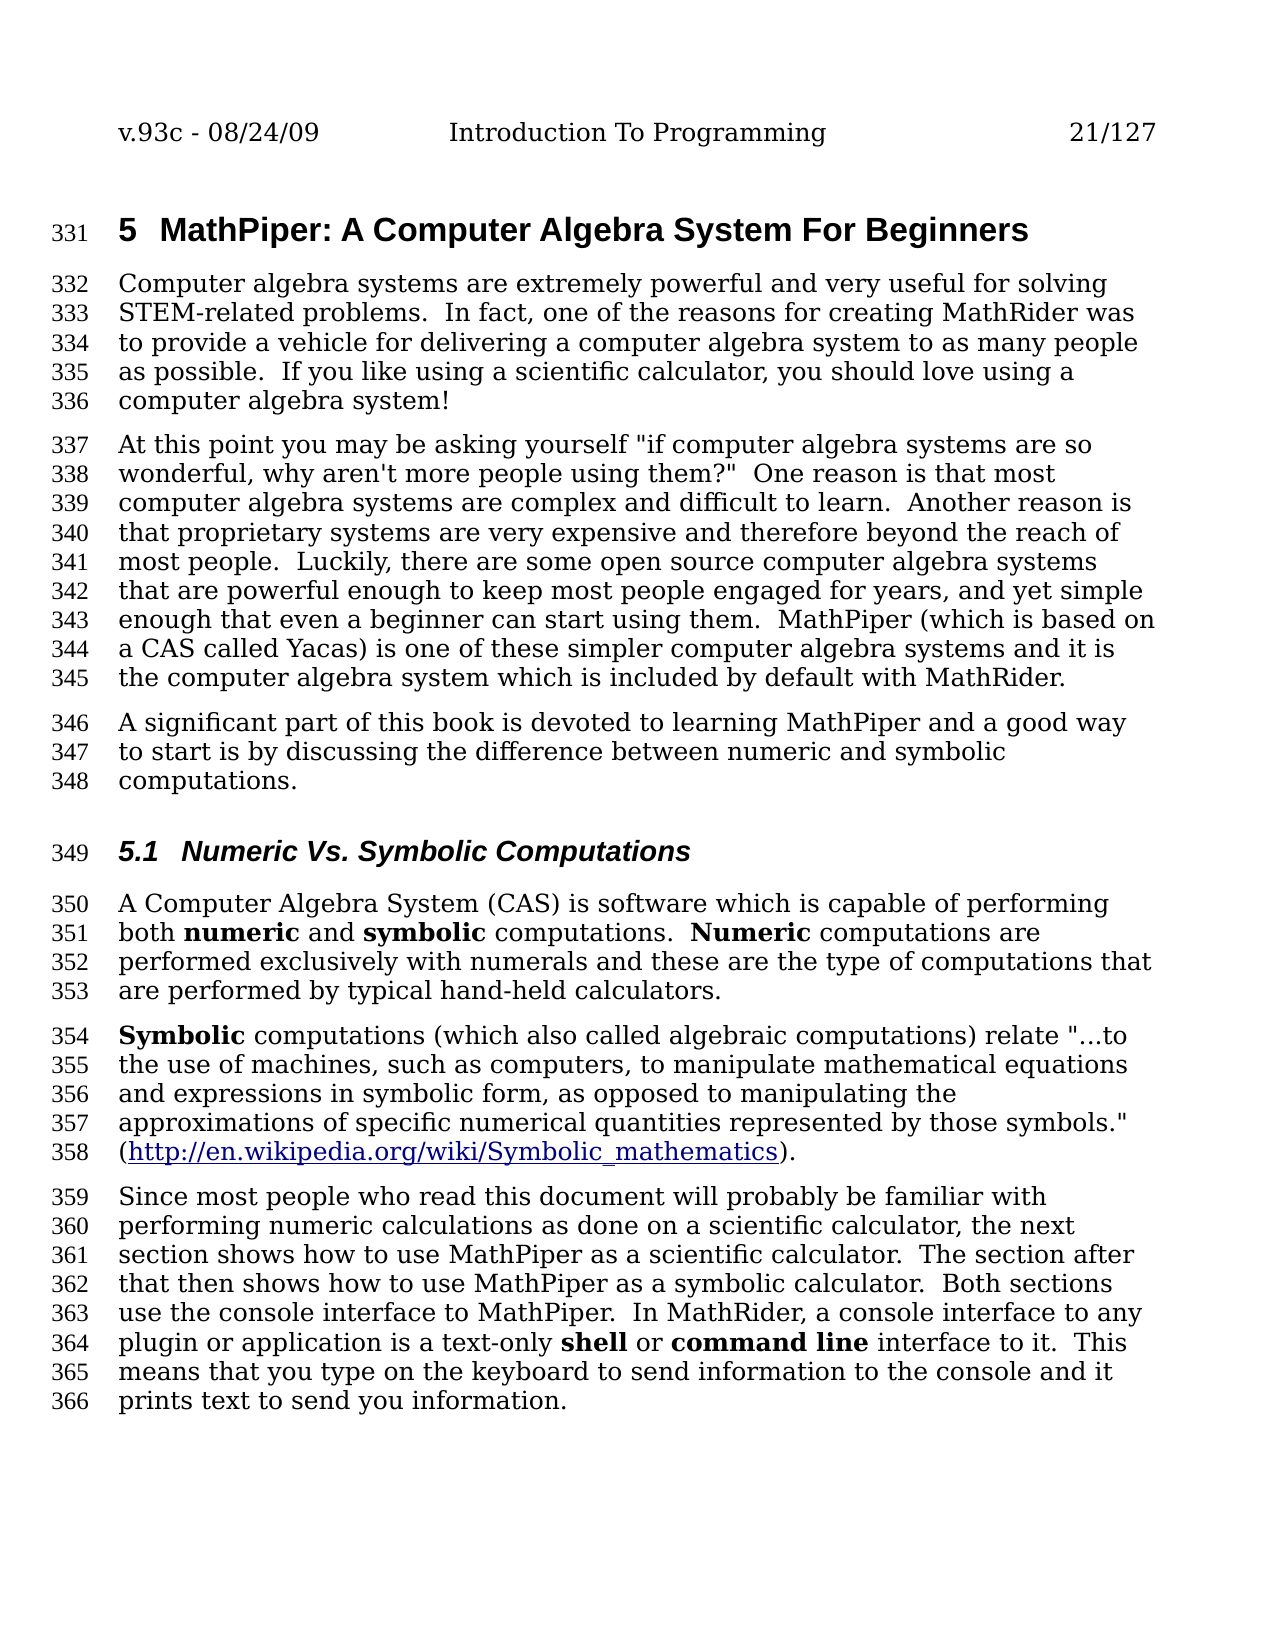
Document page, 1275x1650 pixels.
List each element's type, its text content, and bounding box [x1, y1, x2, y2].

subtitle MathPiper: A Computer Algebra System For Beginners [118, 210, 1157, 248]
text Since most people who read this document will probably be familiar with performing numeric calculations as done on a scientific calculator, the next section shows how to use MathPiper as a scientific calculator. The section after that then shows how to use MathPiper as a symbolic calculator. Both sections use the console interface to MathPiper. In MathRider, a console interface to any plugin or application is a text-only shell or command line interface to it. This means that you type on the keyboard to send information to the console and it prints text to send you information. [118, 1182, 1157, 1415]
subtitle Numeric Vs. Symbolic Computations [118, 834, 1157, 868]
text A Computer Algebra System (CAS) is software which is capable of performing both numeric and symbolic computations. Numeric computations are performed exclusively with numerals and these are the type of computations that are performed by typical hand-held calculators. [118, 889, 1157, 1006]
text At this point you may be asking yourself "if computer algebra systems are so wonderful, why aren't more people using them?" One reason is that most computer algebra systems are complex and difficult to learn. Another reason is that proprietary systems are very expensive and therefore beyond the reach of most people. Luckily, there are some open source computer algebra systems that are powerful enough to keep most people engaged for years, and yet simple enough that even a beginner can start using them. MathPiper (which is based on a CAS called Yacas) is one of these simpler computer algebra systems and it is the computer algebra system which is included by default with MathRider. [118, 430, 1157, 693]
text Computer algebra systems are extremely powerful and very useful for solving STEM-related problems. In fact, one of the reasons for creating MathRider was to provide a vehicle for delivering a computer algebra system to as many people as possible. If you like using a scientific calculator, you should love using a computer algebra system! [118, 269, 1157, 415]
text Symbolic computations (which also called algebraic computations) relate "...to the use of machines, such as computers, to manipulate mathematical equations and expressions in symbolic form, as opposed to manipulating the approximations of specific numerical quantities represented by those symbols." (http://en.wikipedia.org/wiki/Symbolic_mathematics). [118, 1021, 1157, 1167]
text A significant part of this book is devoted to learning MathPiper and a good way to start is by discussing the difference between numeric and symbolic computations. [118, 708, 1157, 795]
